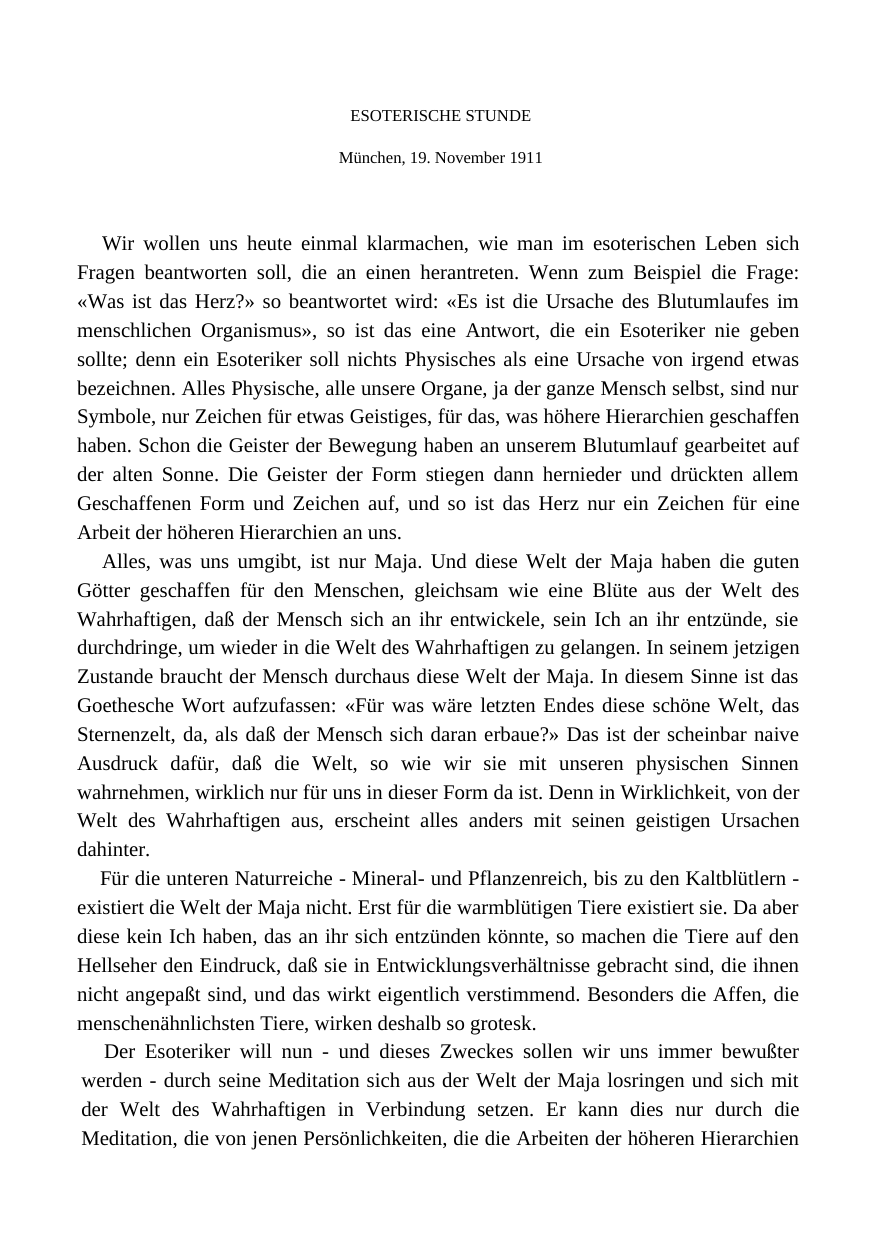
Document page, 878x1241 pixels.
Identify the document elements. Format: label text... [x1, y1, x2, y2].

text München, 19. November 1911 [248, 148, 634, 167]
text Für die unteren Naturreiche - Mineral- und Pflanzenreich, bis zu den Kaltblütlern - existiert die Welt der Maja nicht. Erst für die warmblütigen Tiere existiert sie. Da aber diese kein Ich haben, das an ihr sich entzünden könnte, so machen die Tiere auf den Hellseher den Eindruck, daß sie in Entwicklungsverhältnisse gebracht sind, die ihnen nicht angepaßt sind, und das wirkt eigentlich verstimmend. Besonders die Affen, die menschenähnlichsten Tiere, wirken deshalb so grotesk. [77, 866, 800, 1034]
text ESOTERISCHE STUNDE [248, 106, 634, 125]
text Alles, was uns umgibt, ist nur Maja. Und diese Welt der Maja haben die guten Götter geschaffen für den Menschen, gleichsam wie eine Blüte aus der Welt des Wahrhaftigen, daß der Mensch sich an ihr entwickele, sein Ich an ihr entzünde, sie durchdringe, um wieder in die Welt des Wahrhaftigen zu gelangen. In seinem jetzigen Zustande braucht der Mensch durchaus diese Welt der Maja. In diesem Sinne ist das Goethesche Wort aufzufassen: «Für was wäre letzten Endes diese schöne Welt, das Sternenzelt, da, als daß der Mensch sich daran erbaue?» Das ist der scheinbar naive Ausdruck dafür, daß die Welt, so wie wir sie mit unseren physischen Sinnen wahrnehmen, wirklich nur für uns in dieser Form da ist. Denn in Wirklichkeit, von der Welt des Wahrhaftigen aus, erscheint alles anders mit seinen geistigen Ursachen dahinter. [77, 549, 800, 861]
text Der Esoteriker will nun - und dieses Zweckes sollen wir uns immer bewußter werden - durch seine Meditation sich aus der Welt der Maja losringen und sich mit der Welt des Wahrhaftigen in Verbindung setzen. Er kann dies nur durch die Meditation, die von jenen Persönlichkeiten, die die Arbeiten der höheren Hierarchien [81, 1039, 800, 1150]
text Wir wollen uns heute einmal klarmachen, wie man im esoterischen Leben sich Fragen beantworten soll, die an einen herantreten. Wenn zum Beispiel die Frage: «Was ist das Herz?» so beantwortet wird: «Es ist die Ursache des Blutumlaufes im menschlichen Organismus», so ist das eine Antwort, die ein Esoteriker nie geben sollte; denn ein Esoteriker soll nichts Physisches als eine Ursache von irgend etwas bezeichnen. Alles Physische, alle unsere Organe, ja der ganze Mensch selbst, sind nur Symbole, nur Zeichen für etwas Geistiges, für das, was höhere Hierarchien geschaffen haben. Schon die Geister der Bewegung haben an unserem Blutumlauf gearbeitet auf der alten Sonne. Die Geister der Form stiegen dann hernieder und drückten allem Geschaffenen Form und Zeichen auf, und so ist das Herz nur ein Zeichen für eine Arbeit der höheren Hierarchien an uns. [77, 231, 800, 544]
